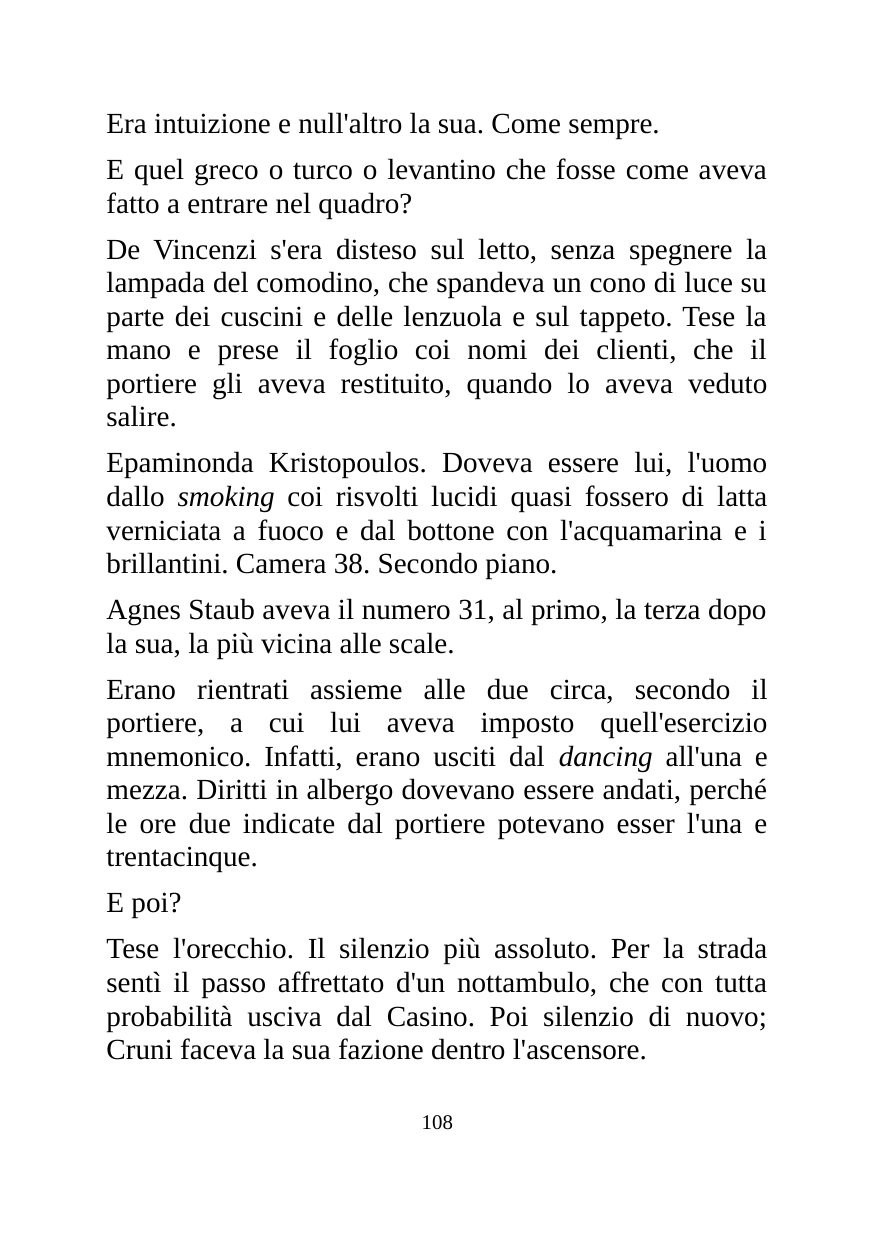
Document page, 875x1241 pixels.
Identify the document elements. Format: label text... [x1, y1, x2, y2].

text De Vincenzi s'era disteso sul letto, senza spegnere la lampada del comodino, che spandeva un cono di luce su parte dei cuscini e delle lenzuola e sul tappeto. Tese la mano e prese il foglio coi nomi dei clienti, che il portiere gli aveva restituito, quando lo aveva veduto salire. [106, 232, 768, 433]
text Era intuizione e null'altro la sua. Come sempre. [106, 106, 768, 140]
text Agnes Staub aveva il numero 31, al primo, la terza dopo la sua, la più vicina alle scale. [106, 592, 768, 659]
text E quel greco o turco o levantino che fosse come aveva fatto a entrare nel quadro? [106, 152, 768, 219]
text Tese l'orecchio. Il silenzio più assoluto. Per la strada sentì il passo affrettato d'un nottambulo, che con tutta probabilità usciva dal Casino. Poi silenzio di nuovo; Cruni faceva la sua fazione dentro l'ascensore. [106, 932, 768, 1066]
text E poi? [106, 886, 768, 919]
text Erano rientrati assieme alle due circa, secondo il portiere, a cui lui aveva imposto quell'esercizio mnemonico. Infatti, erano usciti dal dancing all'una e mezza. Diritti in albergo dovevano essere andati, perché le ore due indicate dal portiere potevano esser l'una e trentacinque. [106, 672, 768, 873]
text Epaminonda Kristopoulos. Doveva essere lui, l'uomo dallo smoking coi risvolti lucidi quasi fossero di latta verniciata a fuoco e dal bottone con l'acquamarina e i brillantini. Camera 38. Secondo piano. [106, 446, 768, 580]
